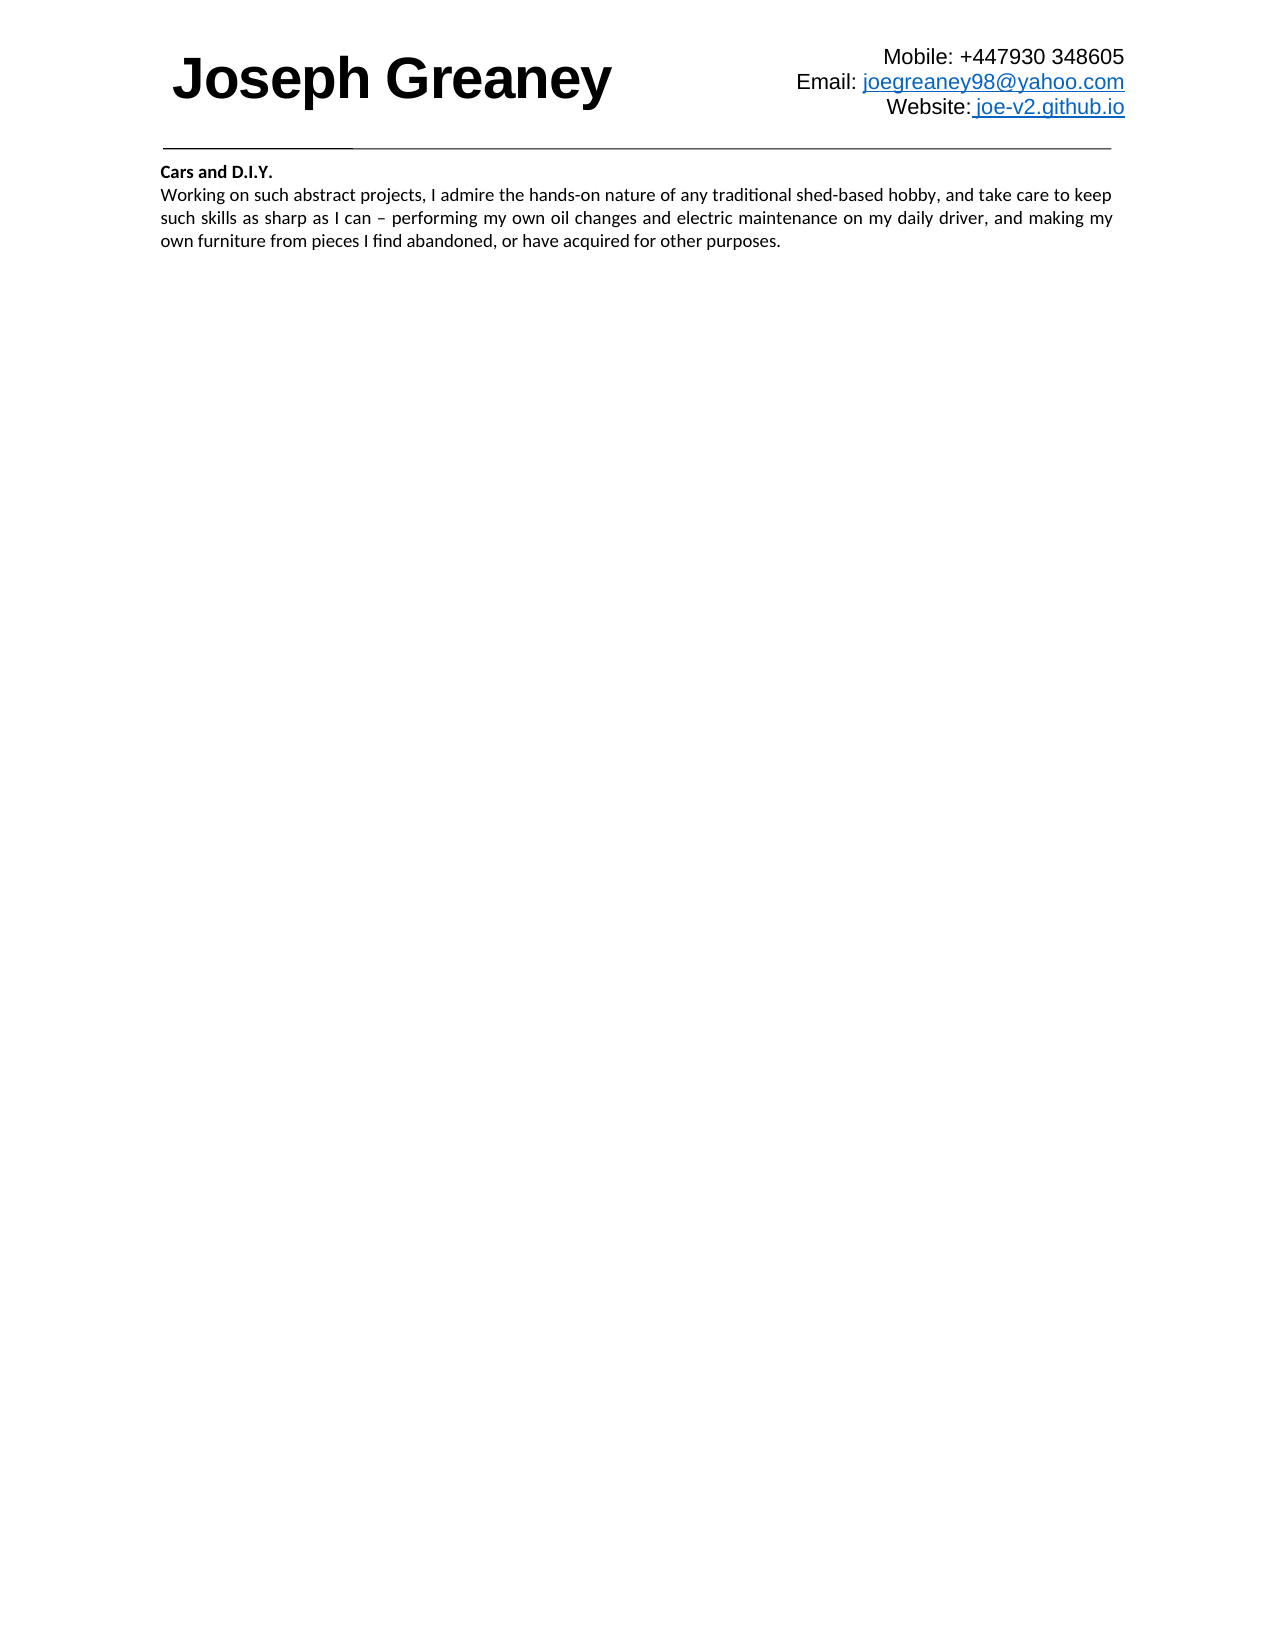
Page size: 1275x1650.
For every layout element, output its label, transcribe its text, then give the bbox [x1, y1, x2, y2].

subtitle Working on such abstract projects, I admire the hands-on nature of any traditional shed-based hobby, and take care to keep such skills as sharp as I can – performing my own oil changes and electric maintenance on my daily driver, and making my own furniture from pieces I find abandoned, or have acquired for other purposes. [160, 183, 1114, 252]
subtitle Cars and D.I.Y. [160, 160, 1114, 183]
